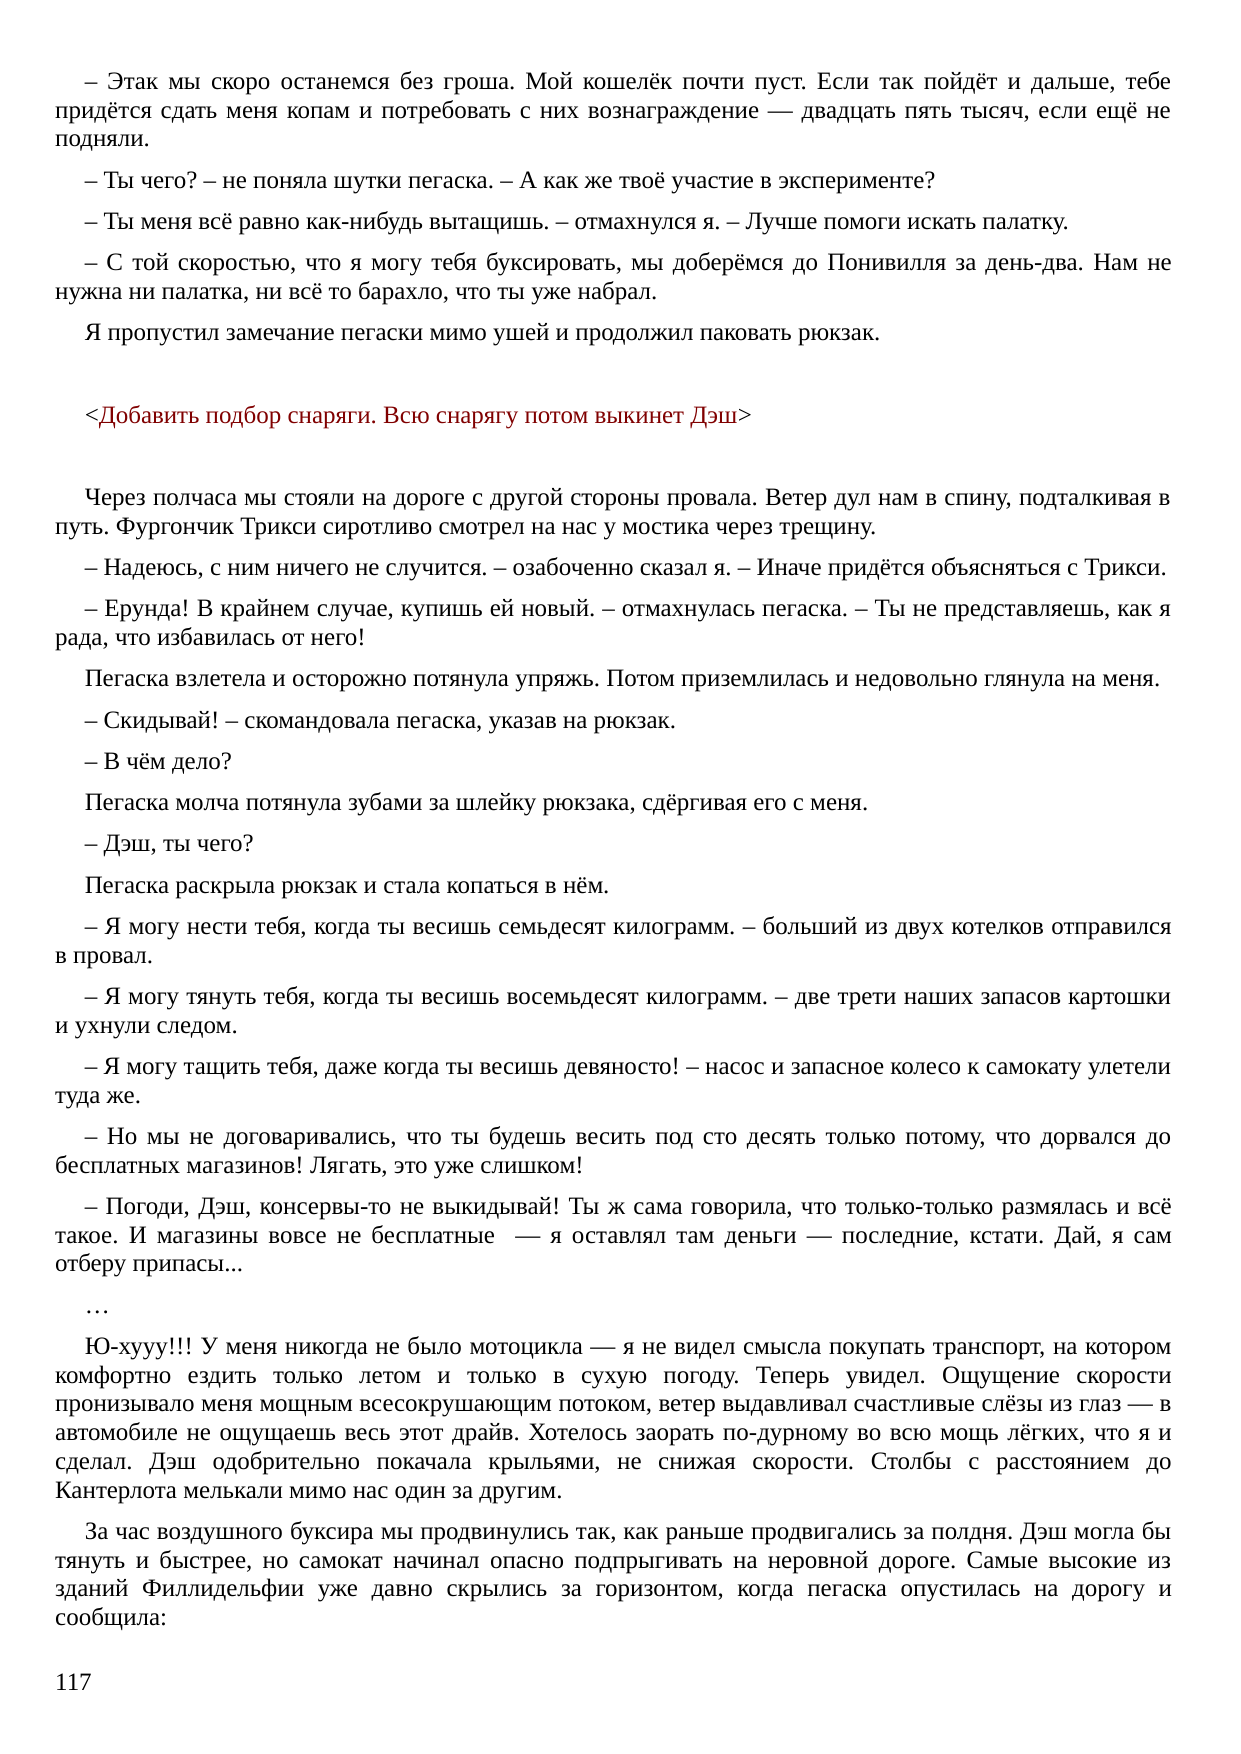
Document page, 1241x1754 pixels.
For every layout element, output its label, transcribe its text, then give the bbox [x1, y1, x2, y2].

text – Я могу нести тебя, когда ты весишь семьдесят килограмм. – больший из двух котелков отправился в провал. [55, 911, 1173, 968]
text – Я могу тащить тебя, даже когда ты весишь девяносто! – насос и запасное колесо к самокату улетели туда же. [55, 1051, 1173, 1108]
text – С той скоростью, что я могу тебя буксировать, мы доберёмся до Понивилля за день-два. Нам не нужна ни палатка, ни всё то барахло, что ты уже набрал. [55, 247, 1173, 305]
text Через полчаса мы стояли на дороге с другой стороны провала. Ветер дул нам в спину, подталкивая в путь. Фургончик Трикси сиротливо смотрел на нас у мостика через трещину. [55, 482, 1173, 540]
text … [55, 1290, 1173, 1318]
text Пегаска взлетела и осторожно потянула упряжь. Потом приземлилась и недовольно глянула на меня. [55, 663, 1173, 692]
text – Ты меня всё равно как-нибудь вытащишь. – отмахнулся я. – Лучше помоги искать палатку. [55, 206, 1173, 235]
text – Надеюсь, с ним ничего не случится. – озабоченно сказал я. – Иначе придётся объясняться с Трикси. [55, 552, 1173, 581]
text <Добавить подбор снаряги. Всю снарягу потом выкинет Дэш> [55, 400, 1173, 428]
text – Но мы не договаривались, что ты будешь весить под сто десять только потому, что дорвался до бесплатных магазинов! Лягать, это уже слишком! [55, 1121, 1173, 1178]
text Ю-хууу!!! У меня никогда не было мотоцикла — я не видел смысла покупать транспорт, на котором комфортно ездить только летом и только в сухую погоду. Теперь увидел. Ощущение скорости пронизывало меня мощным всесокрушающим потоком, ветер выдавливал счастливые слёзы из глаз — в автомобиле не ощущаешь весь этот драйв. Хотелось заорать по-дурному во всю мощь лёгких, что я и сделал. Дэш одобрительно покачала крыльями, не снижая скорости. Столбы с расстоянием до Кантерлота мелькали мимо нас один за другим. [55, 1331, 1173, 1503]
text – Я могу тянуть тебя, когда ты весишь восемьдесят килограмм. – две трети наших запасов картошки и ухнули следом. [55, 981, 1173, 1038]
text Я пропустил замечание пегаски мимо ушей и продолжил паковать рюкзак. [55, 317, 1173, 346]
text Пегаска раскрыла рюкзак и стала копаться в нём. [55, 870, 1173, 898]
text Пегаска молча потянула зубами за шлейку рюкзака, сдёргивая его с меня. [55, 787, 1173, 816]
text – Погоди, Дэш, консервы-то не выкидывай! Ты ж сама говорила, что только-только размялась и всё такое. И магазины вовсе не бесплатные — я оставлял там деньги — последние, кстати. Дай, я сам отберу припасы... [55, 1191, 1173, 1277]
text За час воздушного буксира мы продвинулись так, как раньше продвигались за полдня. Дэш могла бы тянуть и быстрее, но самокат начинал опасно подпрыгивать на неровной дороге. Самые высокие из зданий Филлидельфии уже давно скрылись за горизонтом, когда пегаска опустилась на дорогу и сообщила: [55, 1516, 1173, 1631]
text – Дэш, ты чего? [55, 828, 1173, 857]
text – Скидывай! – скомандовала пегаска, указав на рюкзак. [55, 705, 1173, 733]
text – Ерунда! В крайнем случае, купишь ей новый. – отмахнулась пегаска. – Ты не представляешь, как я рада, что избавилась от него! [55, 593, 1173, 651]
text – В чём дело? [55, 746, 1173, 775]
text – Ты чего? – не поняла шутки пегаска. – А как же твоё участие в эксперименте? [55, 165, 1173, 193]
text – Этак мы скоро останемся без гроша. Мой кошелёк почти пуст. Если так пойдёт и дальше, тебе придётся сдать меня копам и потребовать с них вознаграждение — двадцать пять тысяч, если ещё не подняли. [55, 66, 1173, 152]
